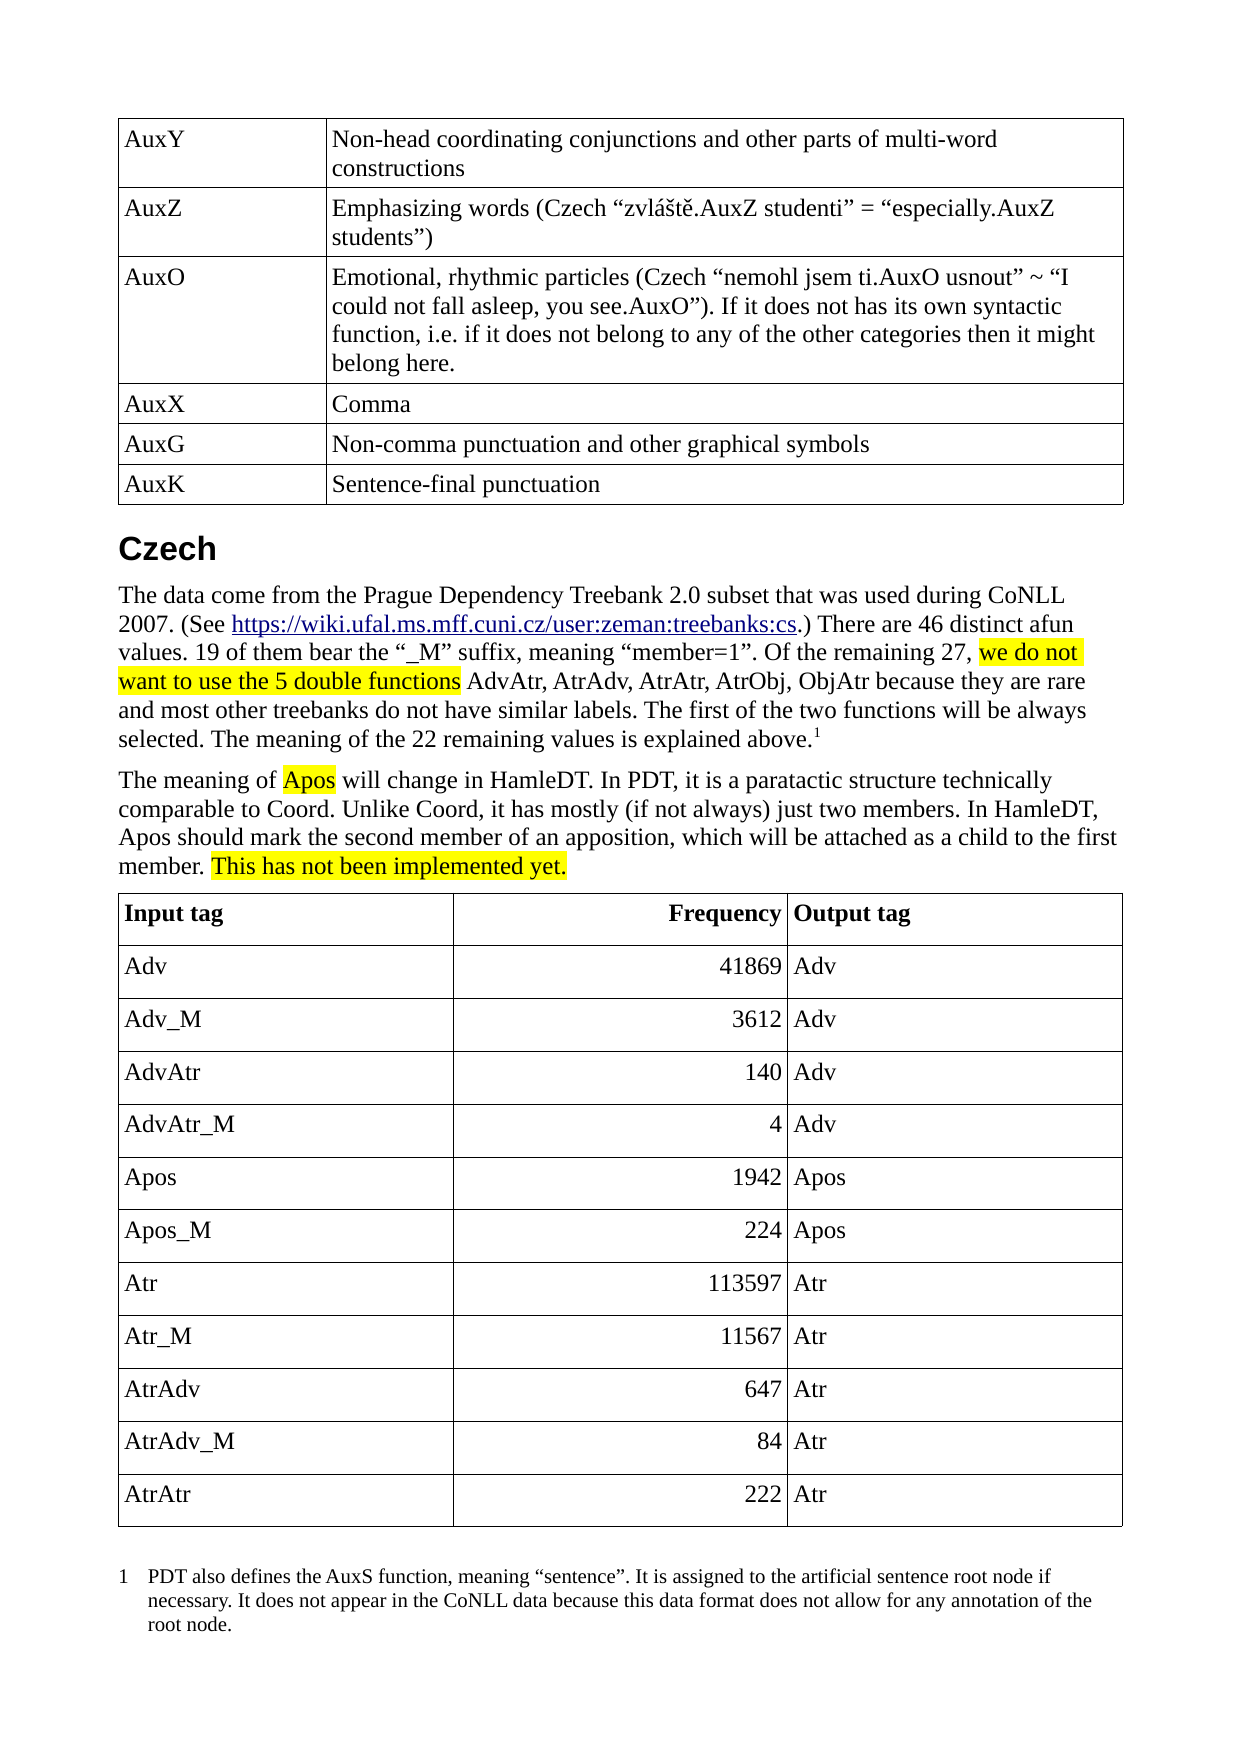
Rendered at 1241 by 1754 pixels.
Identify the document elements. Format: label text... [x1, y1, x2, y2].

table_header Output tag [788, 894, 1122, 945]
table_cell Comma [327, 384, 1123, 423]
table_cell Adv [119, 946, 453, 998]
table_cell Atr [788, 1422, 1122, 1473]
table_cell AtrAdv_M [119, 1422, 453, 1473]
table_cell Atr [788, 1475, 1122, 1526]
table_cell Apos [788, 1158, 1122, 1209]
table_cell 224 [454, 1210, 787, 1262]
table_cell 140 [454, 1052, 787, 1104]
table_cell Emphasizing words (Czech “zvláště.AuxZ studenti” = “especially.AuxZ students”) [327, 188, 1123, 256]
table_cell Non-head coordinating conjunctions and other parts of multi-word constructions [327, 119, 1123, 187]
table_cell AdvAtr [119, 1052, 453, 1104]
table_header Frequency [454, 894, 787, 945]
table_cell 3612 [454, 999, 787, 1051]
subtitle Czech [118, 529, 1122, 567]
table_cell AuxX [119, 384, 326, 423]
table_cell Adv_M [119, 999, 453, 1051]
table_cell AuxG [119, 424, 326, 463]
table_cell 222 [454, 1475, 787, 1526]
table_cell 84 [454, 1422, 787, 1473]
table_cell 41869 [454, 946, 787, 998]
text The data come from the Prague Dependency Treebank 2.0 subset that was used during CoNLL 2007. (See https://wiki.ufal.ms.mff.cuni.cz/user:zeman:treebanks:cs.) There are 46 distinct afun values. 19 of them bear the “_M” suffix, meaning “member=1”. Of the remaining 27, we do not want to use the 5 double functions AdvAtr, AtrAdv, AtrAtr, AtrObj, ObjAtr because they are rare and most other treebanks do not have similar labels. The first of the two functions will be always selected. The meaning of the 22 remaining values is explained above. [118, 580, 1122, 752]
table_cell AtrAtr [119, 1475, 453, 1526]
table_cell Atr [788, 1316, 1122, 1368]
table_cell Atr [788, 1369, 1122, 1421]
table_cell Apos_M [119, 1210, 453, 1262]
table_cell AuxK [119, 465, 326, 504]
table_cell Apos [119, 1158, 453, 1209]
table_cell 113597 [454, 1263, 787, 1315]
table_cell Adv [788, 999, 1122, 1051]
table_cell 11567 [454, 1316, 787, 1368]
table_cell AuxO [119, 257, 326, 383]
table_cell AtrAdv [119, 1369, 453, 1421]
table_cell 1942 [454, 1158, 787, 1209]
text The meaning of Apos will change in HamleDT. In PDT, it is a paratactic structure technically comparable to Coord. Unlike Coord, it has mostly (if not always) just two members. In HamleDT, Apos should mark the second member of an apposition, which will be attached as a child to the first member. This has not been implemented yet. [118, 765, 1122, 880]
table_cell Atr [788, 1263, 1122, 1315]
table_cell 4 [454, 1105, 787, 1157]
table_cell AuxZ [119, 188, 326, 256]
text PDT also defines the AuxS function, meaning “sentence”. It is assigned to the artificial sentence root node if necessary. It does not appear in the CoNLL data because this data format does not allow for any annotation of the root node. [118, 1564, 1122, 1636]
table_cell 647 [454, 1369, 787, 1421]
table_cell Adv [788, 1105, 1122, 1157]
table_cell Emotional, rhythmic particles (Czech “nemohl jsem ti.AuxO usnout” ~ “I could not fall asleep, you see.AuxO”). If it does not has its own syntactic function, i.e. if it does not belong to any of the other categories then it might belong here. [327, 257, 1123, 383]
table_cell Adv [788, 1052, 1122, 1104]
table_header Input tag [119, 894, 453, 945]
table_cell AdvAtr_M [119, 1105, 453, 1157]
table_cell Atr [119, 1263, 453, 1315]
table_cell Atr_M [119, 1316, 453, 1368]
table_cell Sentence-final punctuation [327, 465, 1123, 504]
table_cell AuxY [119, 119, 326, 187]
table_cell Non-comma punctuation and other graphical symbols [327, 424, 1123, 463]
table_cell Apos [788, 1210, 1122, 1262]
table_cell Adv [788, 946, 1122, 998]
